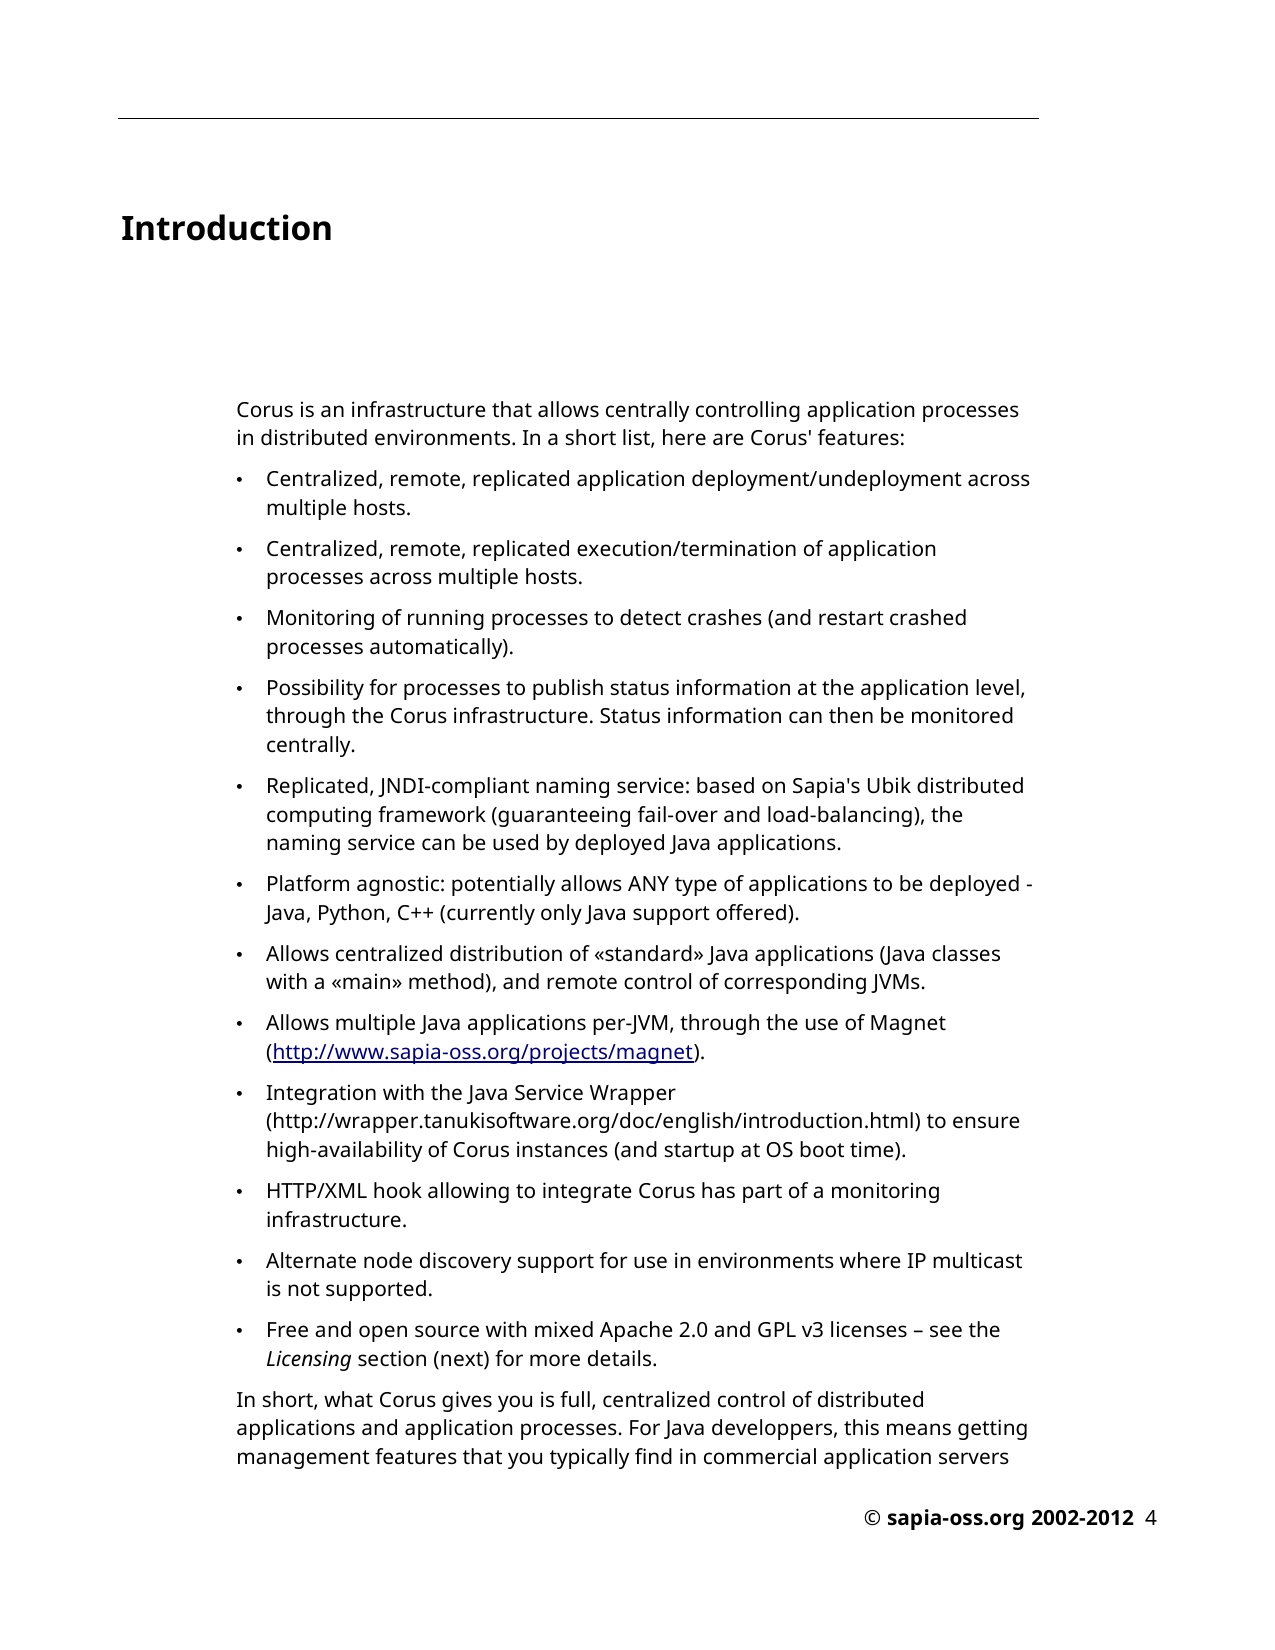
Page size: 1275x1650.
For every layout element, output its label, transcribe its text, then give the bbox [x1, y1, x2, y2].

subtitle Introduction [118, 119, 1039, 336]
list Possibility for processes to publish status information at the application level, through the Corus infrastructure. Status information can then be monitored centrally. [236, 673, 1039, 758]
list Replicated, JNDI-compliant naming service: based on Sapia's Ubik distributed computing framework (guaranteeing fail-over and load-balancing), the naming service can be used by deployed Java applications. [236, 771, 1039, 857]
list HTTP/XML hook allowing to integrate Corus has part of a monitoring infrastructure. [236, 1176, 1039, 1233]
list Monitoring of running processes to detect crashes (and restart crashed processes automatically). [236, 603, 1039, 660]
list Alternate node discovery support for use in environments where IP multicast is not supported. [236, 1246, 1039, 1303]
list Allows multiple Java applications per-JVM, through the use of Magnet (http://www.sapia-oss.org/projects/magnet). [236, 1008, 1039, 1065]
text In short, what Corus gives you is full, centralized control of distributed applications and application processes. For Java developpers, this means getting management features that you typically find in commercial application servers [236, 1385, 1039, 1470]
list Integration with the Java Service Wrapper (http://wrapper.tanukisoftware.org/doc/english/introduction.html) to ensure high-availability of Corus instances (and startup at OS boot time). [236, 1078, 1039, 1163]
list Centralized, remote, replicated application deployment/undeployment across multiple hosts. [236, 464, 1039, 521]
list Free and open source with mixed Apache 2.0 and GPL v3 licenses – see the Licensing section (next) for more details. [236, 1315, 1039, 1372]
list Platform agnostic: potentially allows ANY type of applications to be deployed -Java, Python, C++ (currently only Java support offered). [236, 869, 1039, 926]
list Allows centralized distribution of «standard» Java applications (Java classes with a «main» method), and remote control of corresponding JVMs. [236, 939, 1039, 996]
text Corus is an infrastructure that allows centrally controlling application processes in distributed environments. In a short list, here are Corus' features: [236, 394, 1039, 452]
list Centralized, remote, replicated execution/termination of application processes across multiple hosts. [236, 534, 1039, 591]
